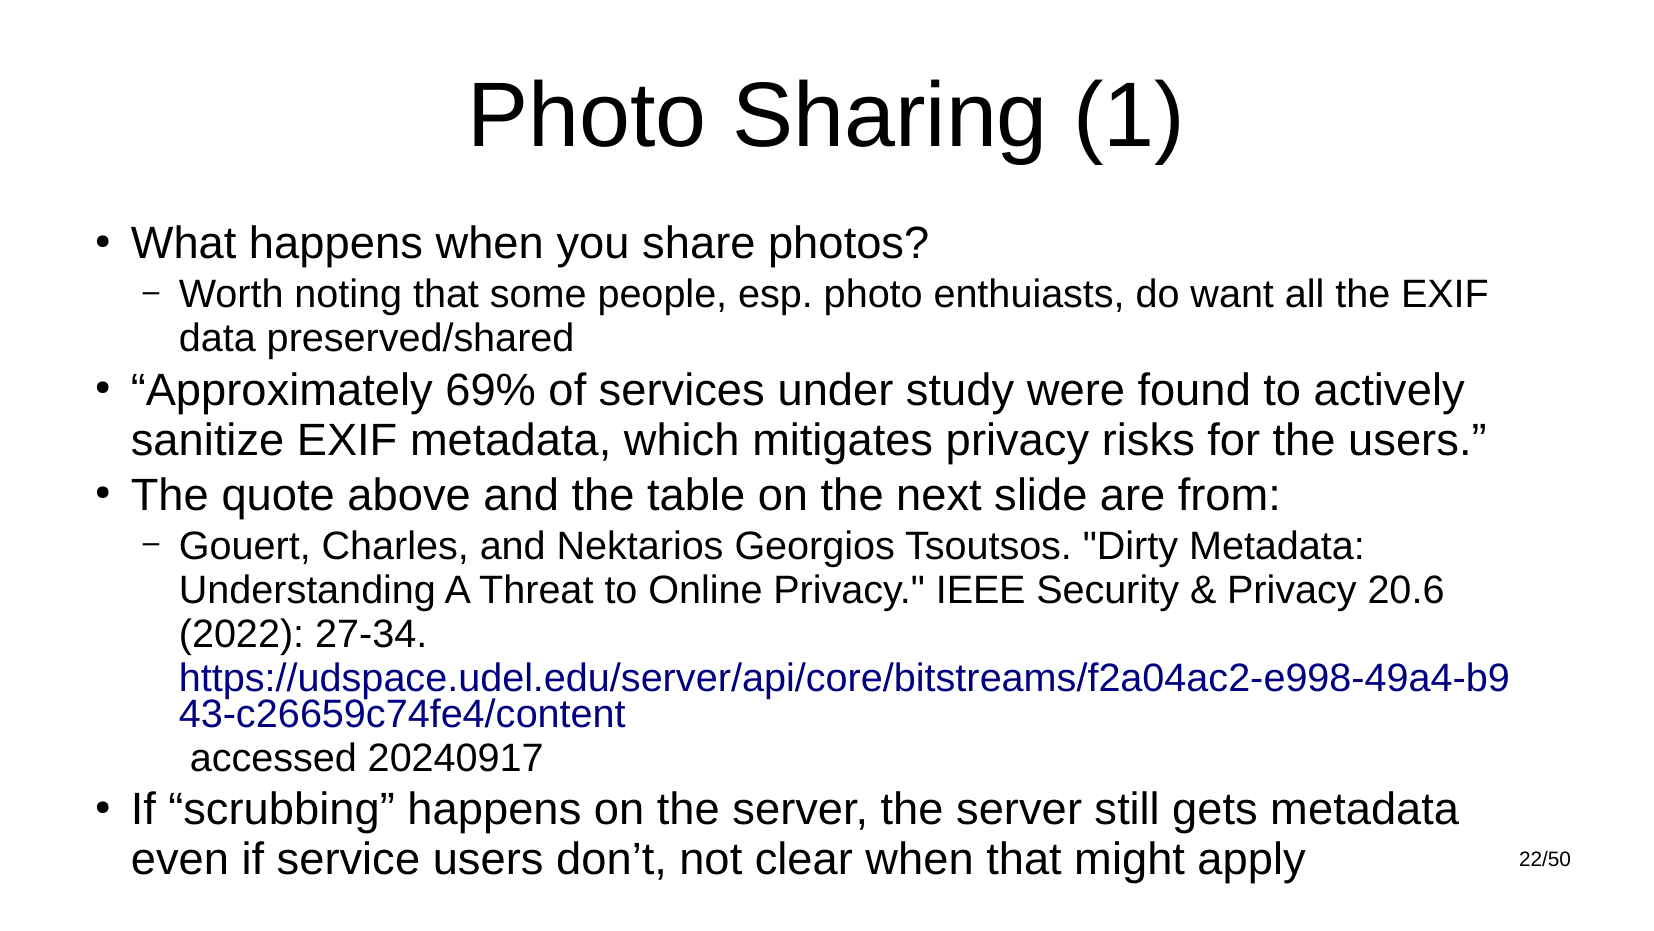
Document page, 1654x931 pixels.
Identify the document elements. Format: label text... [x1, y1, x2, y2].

list What happens when you share photos? Worth noting that some people, esp. photo enthuiasts, do want all the EXIF data preserved/shared “Approximately 69% of services under study were found to actively sanitize EXIF metadata, which mitigates privacy risks for the users.” The quote above and the table on the next slide are from: Gouert, Charles, and Nektarios Georgios Tsoutsos. "Dirty Metadata: Understanding A Threat to Online Privacy." IEEE Security & Privacy 20.6 (2022): 27-34. https://udspace.udel.edu/server/api/core/bitstreams/f2a04ac2-e998-49a4-b943-c26659c74fe4/content accessed 20240917 If “scrubbing” happens on the server, the server still gets metadata even if service users don’t, not clear when that might apply [82, 217, 1524, 863]
title Photo Sharing (1) [82, 37, 1571, 193]
